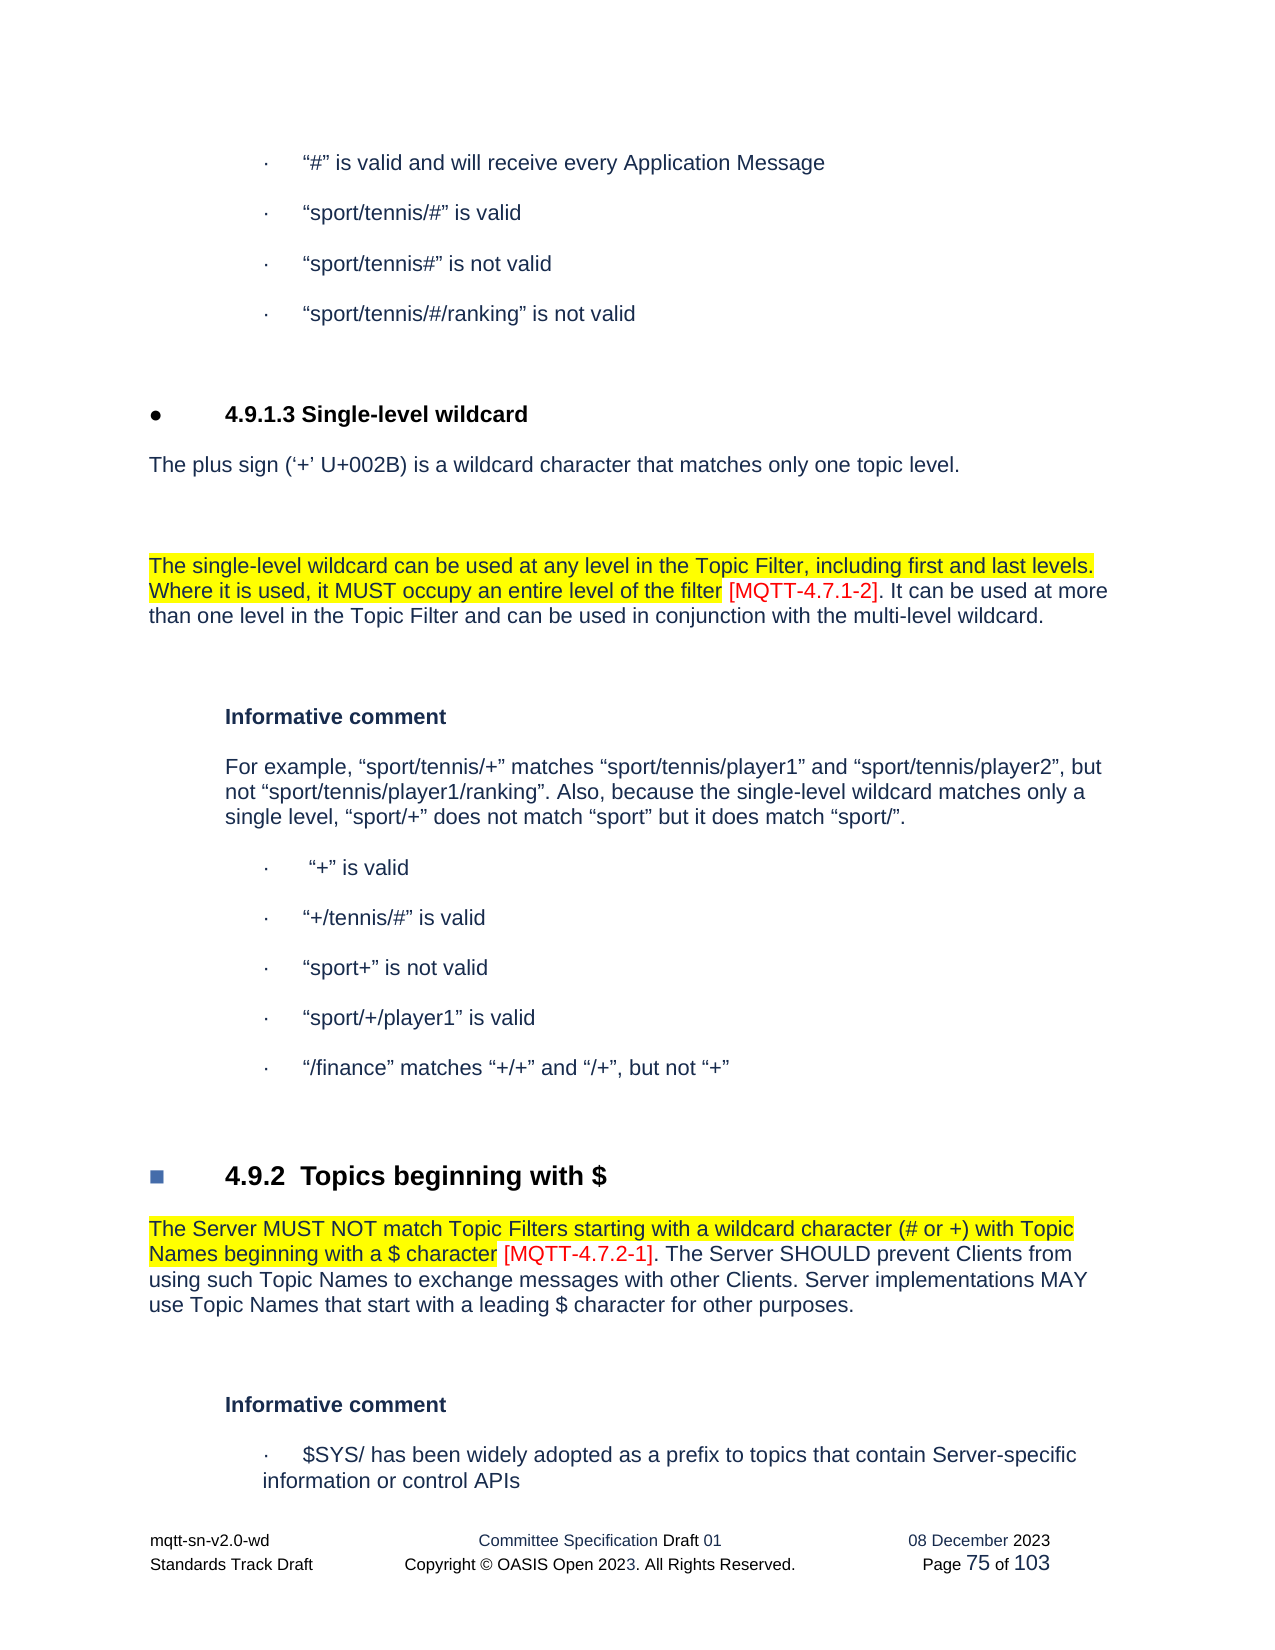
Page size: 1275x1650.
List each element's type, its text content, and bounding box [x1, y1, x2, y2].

text · “sport+” is not valid [262, 955, 1124, 980]
text · “/finance” matches “+/+” and “/+”, but not “+” [262, 1055, 1124, 1081]
text · “sport/tennis/#” is valid [262, 200, 1124, 225]
text Informative comment [225, 1392, 1124, 1417]
text The single-level wildcard can be used at any level in the Topic Filter, including first and last levels. Where it is used, it MUST occupy an entire level of the filter [MQTT-4.7.1-2]. It can be used at more than one level in the Topic Filter and can be used in conjunction with the multi-level wildcard. [148, 553, 1124, 628]
text Informative comment [225, 704, 1124, 729]
text · “+” is valid [262, 854, 1124, 880]
text For example, “sport/tennis/+” matches “sport/tennis/player1” and “sport/tennis/player2”, but not “sport/tennis/player1/ranking”. Also, because the single-level wildcard matches only a single level, “sport/+” does not match “sport” but it does match “sport/”. [225, 754, 1124, 829]
subtitle 4.9.2 Topics beginning with $ [148, 1160, 1022, 1191]
text · “+/tennis/#” is valid [262, 905, 1124, 930]
text · “sport/tennis#” is not valid [262, 250, 1124, 276]
text The Server MUST NOT match Topic Filters starting with a wildcard character (# or +) with Topic Names beginning with a $ character [MQTT-4.7.2-1]. The Server SHOULD prevent Clients from using such Topic Names to exchange messages with other Clients. Server implementations MAY use Topic Names that start with a leading $ character for other purposes. [148, 1216, 1124, 1317]
text · “sport/tennis/#/ranking” is not valid [262, 301, 1124, 326]
text The plus sign (‘+’ U+002B) is a wildcard character that matches only one topic level. [148, 452, 1124, 478]
text · “sport/+/player1” is valid [262, 1005, 1124, 1030]
subtitle 4.9.1.3 Single-level wildcard [148, 401, 1022, 427]
text · “#” is valid and will receive every Application Message [262, 150, 1124, 175]
text · $SYS/ has been widely adopted as a prefix to topics that contain Server-specific information or control APIs [262, 1442, 1124, 1493]
